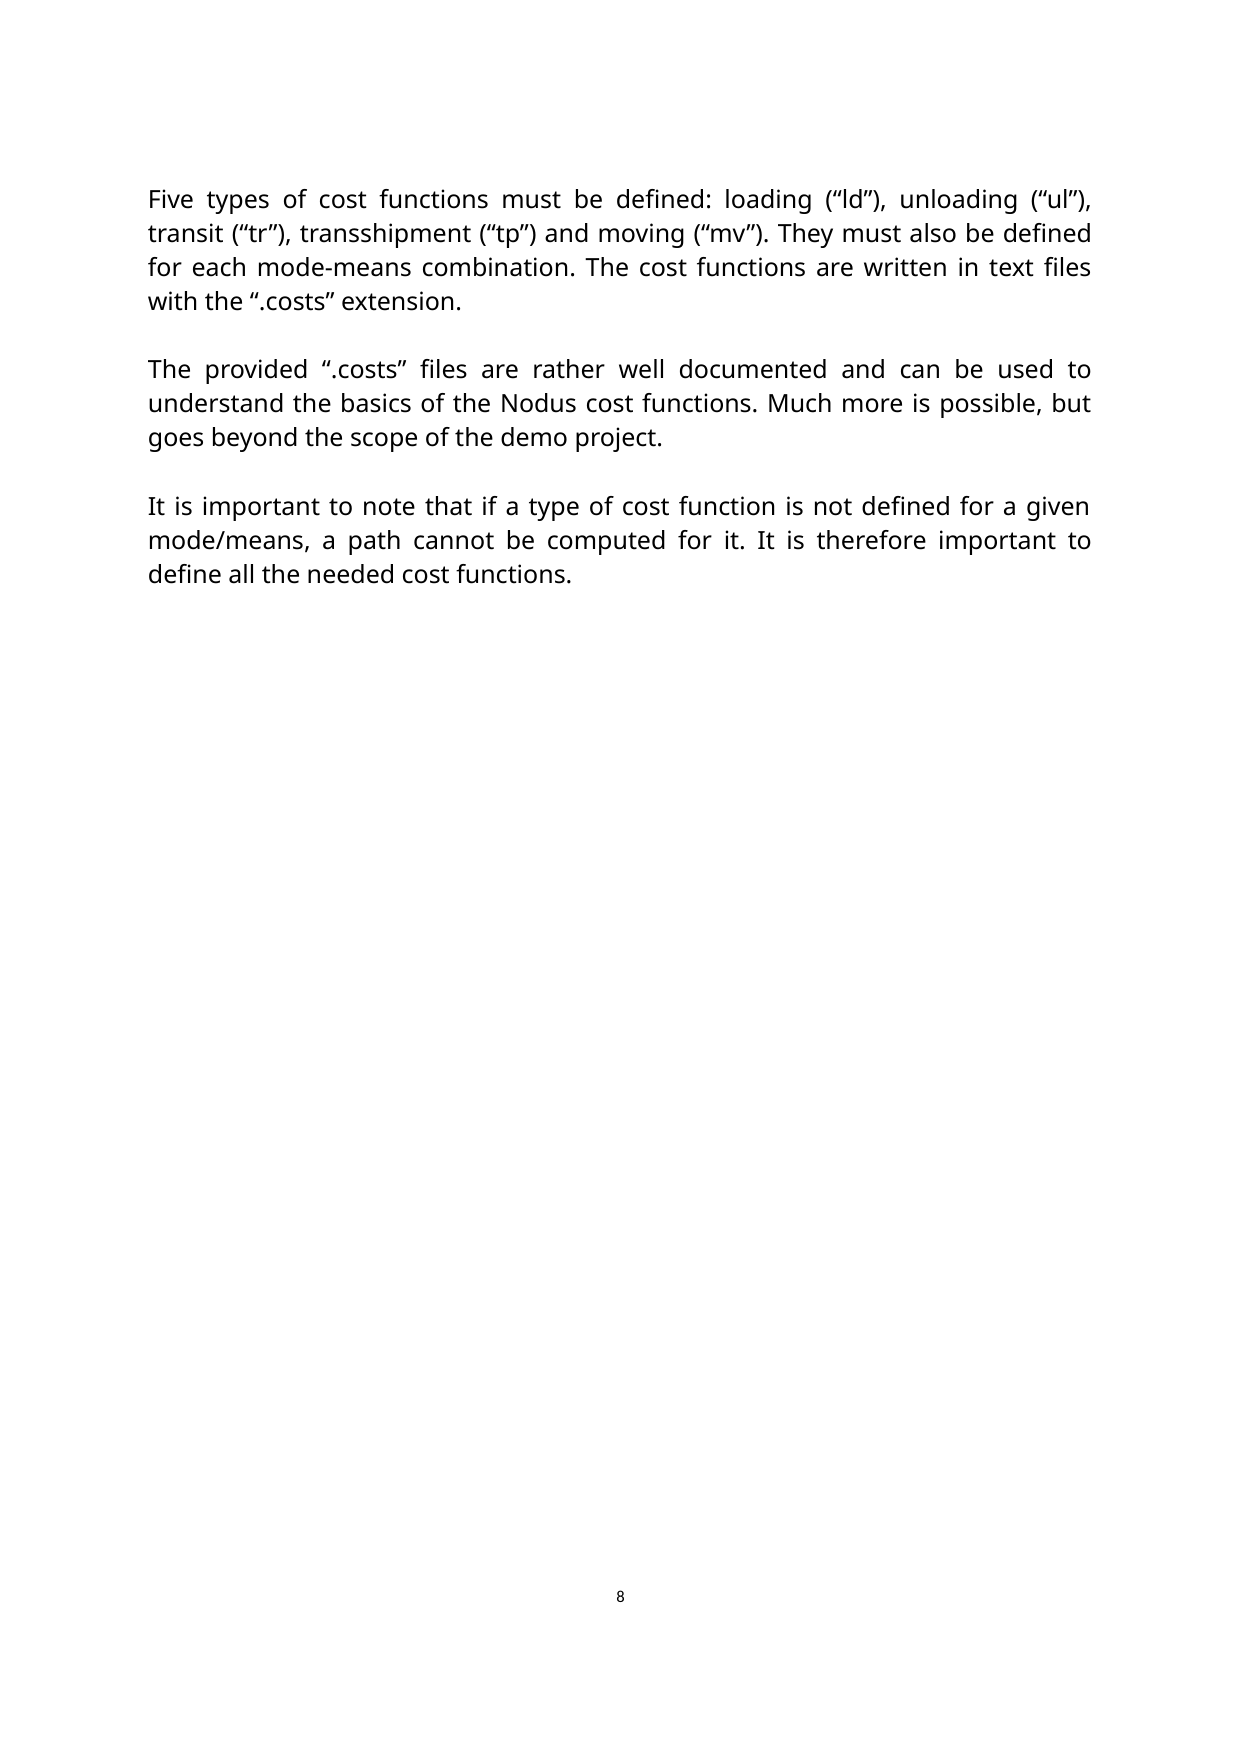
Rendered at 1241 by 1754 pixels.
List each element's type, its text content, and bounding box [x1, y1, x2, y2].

text Five types of cost functions must be defined: loading (“ld”), unloading (“ul”), transit (“tr”), transshipment (“tp”) and moving (“mv”). They must also be defined for each mode-means combination. The cost functions are written in text files with the “.costs” extension. [148, 182, 1093, 318]
text It is important to note that if a type of cost function is not defined for a given mode/means, a path cannot be computed for it. It is therefore important to define all the needed cost functions. [148, 488, 1093, 590]
text The provided “.costs” files are rather well documented and can be used to understand the basics of the Nodus cost functions. Much more is possible, but goes beyond the scope of the demo project. [148, 352, 1093, 454]
